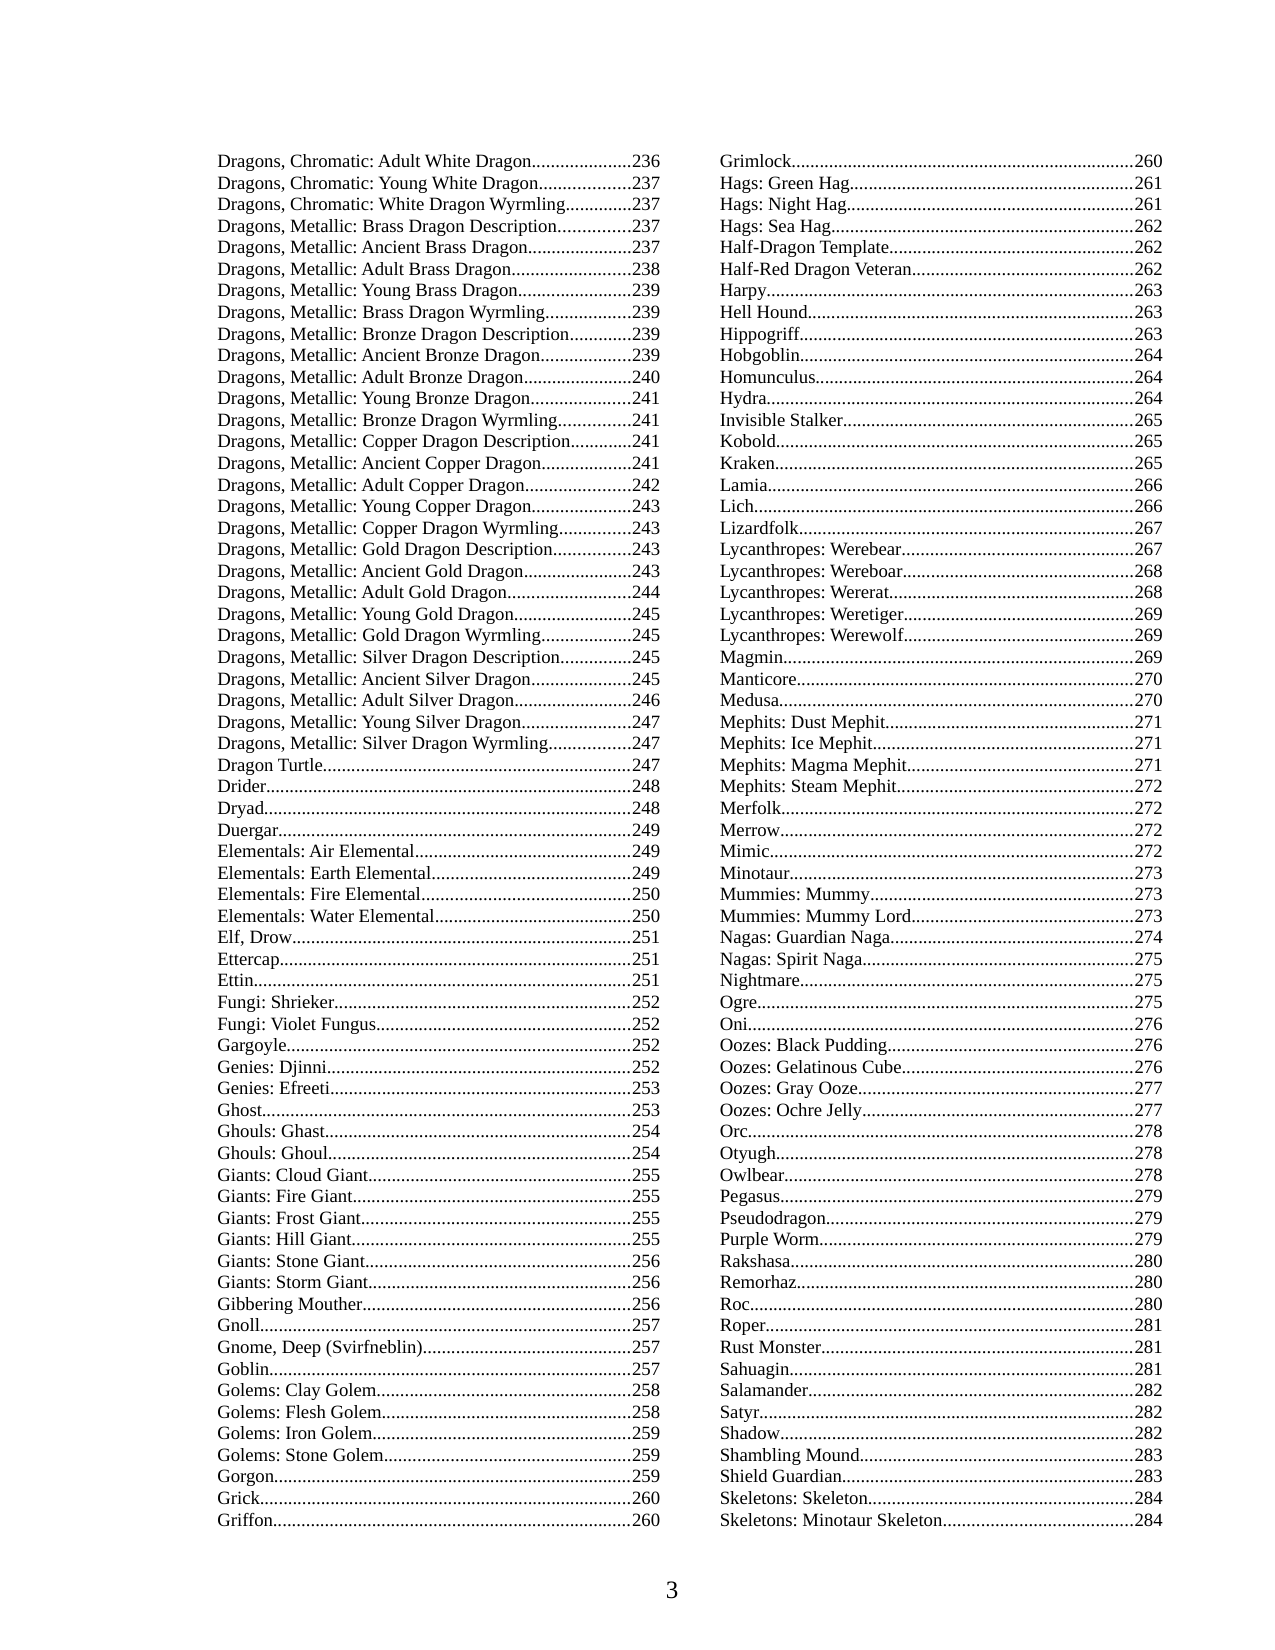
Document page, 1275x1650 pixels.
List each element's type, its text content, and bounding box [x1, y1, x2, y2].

text Kobold 265 [719, 430, 1162, 452]
text Otyugh 278 [719, 1142, 1162, 1163]
text Dragons, Chromatic: White Dragon Wyrmling 237 [217, 193, 660, 215]
text Lycanthropes: Werebear 267 [719, 538, 1162, 560]
text Dragons, Metallic: Bronze Dragon Description 239 [217, 322, 660, 344]
text Fungi: Violet Fungus 252 [217, 1012, 660, 1034]
text Pseudodragon 279 [719, 1207, 1162, 1228]
text Ghouls: Ghast 254 [217, 1120, 660, 1142]
text Minotaur 273 [719, 862, 1162, 883]
text Shadow 282 [719, 1422, 1162, 1444]
text Satyr 282 [719, 1401, 1162, 1422]
text Half-Red Dragon Veteran 262 [719, 258, 1162, 279]
text Merrow 272 [719, 818, 1162, 840]
text Giants: Cloud Giant 255 [217, 1163, 660, 1185]
text Grimlock 260 [719, 150, 1162, 172]
text Half-Dragon Template 262 [719, 236, 1162, 258]
text Mephits: Dust Mephit 271 [719, 711, 1162, 732]
text Purple Worm 279 [719, 1228, 1162, 1250]
text Gibbering Mouther 256 [217, 1293, 660, 1314]
text Ettercap 251 [217, 948, 660, 969]
text Nagas: Guardian Naga 274 [719, 926, 1162, 948]
text Dragons, Metallic: Ancient Gold Dragon 243 [217, 560, 660, 581]
text Lamia 266 [719, 473, 1162, 495]
text Elementals: Earth Elemental 249 [217, 862, 660, 883]
text Orc 278 [719, 1120, 1162, 1142]
text Magmin 269 [719, 646, 1162, 667]
text Skeletons: Skeleton 284 [719, 1487, 1162, 1508]
text Mummies: Mummy 273 [719, 883, 1162, 905]
text Hags: Night Hag 261 [719, 193, 1162, 215]
text Gargoyle 252 [217, 1034, 660, 1056]
text Golems: Stone Golem 259 [217, 1444, 660, 1465]
text Invisible Stalker 265 [719, 409, 1162, 430]
text Gnoll 257 [217, 1314, 660, 1336]
text Dragons, Metallic: Young Gold Dragon 245 [217, 603, 660, 624]
text Dragons, Metallic: Adult Bronze Dragon 240 [217, 366, 660, 387]
text Golems: Flesh Golem 258 [217, 1401, 660, 1422]
text Giants: Frost Giant 255 [217, 1207, 660, 1228]
text Kraken 265 [719, 452, 1162, 473]
text Dragons, Metallic: Gold Dragon Wyrmling 245 [217, 624, 660, 646]
text Mephits: Magma Mephit 271 [719, 754, 1162, 775]
text Grick 260 [217, 1487, 660, 1508]
text Dragons, Metallic: Brass Dragon Wyrmling 239 [217, 301, 660, 322]
text Lich 266 [719, 495, 1162, 517]
text Genies: Efreeti 253 [217, 1077, 660, 1099]
text Remorhaz 280 [719, 1271, 1162, 1293]
text Dragons, Metallic: Young Silver Dragon 247 [217, 711, 660, 732]
text Lycanthropes: Weretiger 269 [719, 603, 1162, 624]
text Mummies: Mummy Lord 273 [719, 905, 1162, 926]
text Dragons, Metallic: Silver Dragon Wyrmling 247 [217, 732, 660, 754]
text Elementals: Air Elemental 249 [217, 840, 660, 862]
text Manticore 270 [719, 667, 1162, 689]
text Homunculus 264 [719, 366, 1162, 387]
text Dragons, Metallic: Ancient Silver Dragon 245 [217, 667, 660, 689]
text Giants: Storm Giant 256 [217, 1271, 660, 1293]
text Dragons, Metallic: Silver Dragon Description 245 [217, 646, 660, 667]
text Giants: Hill Giant 255 [217, 1228, 660, 1250]
text Nagas: Spirit Naga 275 [719, 948, 1162, 969]
text Dragons, Metallic: Ancient Brass Dragon 237 [217, 236, 660, 258]
text Griffon 260 [217, 1508, 660, 1530]
text Medusa 270 [719, 689, 1162, 711]
text Drider 248 [217, 775, 660, 797]
text Mimic 272 [719, 840, 1162, 862]
text Dragons, Metallic: Young Bronze Dragon 241 [217, 387, 660, 409]
text Sahuagin 281 [719, 1357, 1162, 1379]
text Elementals: Fire Elemental 250 [217, 883, 660, 905]
text Roper 281 [719, 1314, 1162, 1336]
text Dragons, Metallic: Adult Copper Dragon 242 [217, 473, 660, 495]
text Dragons, Metallic: Adult Silver Dragon 246 [217, 689, 660, 711]
text Hags: Green Hag 261 [719, 172, 1162, 193]
text Oozes: Gray Ooze 277 [719, 1077, 1162, 1099]
text Dragons, Metallic: Brass Dragon Description 237 [217, 215, 660, 236]
text Oni 276 [719, 1012, 1162, 1034]
text Gnome, Deep (Svirfneblin) 257 [217, 1336, 660, 1357]
text Skeletons: Minotaur Skeleton 284 [719, 1508, 1162, 1530]
text Dragons, Metallic: Bronze Dragon Wyrmling 241 [217, 409, 660, 430]
text Oozes: Gelatinous Cube 276 [719, 1056, 1162, 1077]
text Dragons, Metallic: Young Copper Dragon 243 [217, 495, 660, 517]
text Shield Guardian 283 [719, 1465, 1162, 1487]
text Oozes: Black Pudding 276 [719, 1034, 1162, 1056]
text Dragons, Metallic: Adult Brass Dragon 238 [217, 258, 660, 279]
text Duergar 249 [217, 818, 660, 840]
text Dragons, Metallic: Copper Dragon Wyrmling 243 [217, 517, 660, 538]
text Shambling Mound 283 [719, 1444, 1162, 1465]
text Lycanthropes: Werewolf 269 [719, 624, 1162, 646]
text Hydra 264 [719, 387, 1162, 409]
text Dragons, Metallic: Ancient Bronze Dragon 239 [217, 344, 660, 366]
text Lycanthropes: Wereboar 268 [719, 560, 1162, 581]
text Giants: Fire Giant 255 [217, 1185, 660, 1207]
text Rust Monster 281 [719, 1336, 1162, 1357]
text Hags: Sea Hag 262 [719, 215, 1162, 236]
text Mephits: Ice Mephit 271 [719, 732, 1162, 754]
text Hell Hound 263 [719, 301, 1162, 322]
text Ettin 251 [217, 969, 660, 991]
text Dragons, Chromatic: Young White Dragon 237 [217, 172, 660, 193]
text Dragons, Metallic: Young Brass Dragon 239 [217, 279, 660, 301]
text Rakshasa 280 [719, 1250, 1162, 1271]
text Ogre 275 [719, 991, 1162, 1012]
text Hippogriff 263 [719, 322, 1162, 344]
text Ghouls: Ghoul 254 [217, 1142, 660, 1163]
text Dragons, Metallic: Ancient Copper Dragon 241 [217, 452, 660, 473]
text Salamander 282 [719, 1379, 1162, 1401]
text Gorgon 259 [217, 1465, 660, 1487]
text Hobgoblin 264 [719, 344, 1162, 366]
text Lycanthropes: Wererat 268 [719, 581, 1162, 603]
text Roc 280 [719, 1293, 1162, 1314]
text Nightmare 275 [719, 969, 1162, 991]
text Dragon Turtle 247 [217, 754, 660, 775]
text Golems: Iron Golem 259 [217, 1422, 660, 1444]
text Lizardfolk 267 [719, 517, 1162, 538]
text Dragons, Metallic: Adult Gold Dragon 244 [217, 581, 660, 603]
text Genies: Djinni 252 [217, 1056, 660, 1077]
text Goblin 257 [217, 1357, 660, 1379]
text Dragons, Metallic: Copper Dragon Description 241 [217, 430, 660, 452]
text Dryad 248 [217, 797, 660, 818]
text Harpy 263 [719, 279, 1162, 301]
text Golems: Clay Golem 258 [217, 1379, 660, 1401]
text Mephits: Steam Mephit 272 [719, 775, 1162, 797]
text Giants: Stone Giant 256 [217, 1250, 660, 1271]
text Fungi: Shrieker 252 [217, 991, 660, 1012]
text Elf, Drow 251 [217, 926, 660, 948]
text Dragons, Metallic: Gold Dragon Description 243 [217, 538, 660, 560]
text Owlbear 278 [719, 1163, 1162, 1185]
text Merfolk 272 [719, 797, 1162, 818]
text Oozes: Ochre Jelly 277 [719, 1099, 1162, 1120]
text Ghost 253 [217, 1099, 660, 1120]
text Pegasus 279 [719, 1185, 1162, 1207]
text Dragons, Chromatic: Adult White Dragon 236 [217, 150, 660, 172]
text Elementals: Water Elemental 250 [217, 905, 660, 926]
